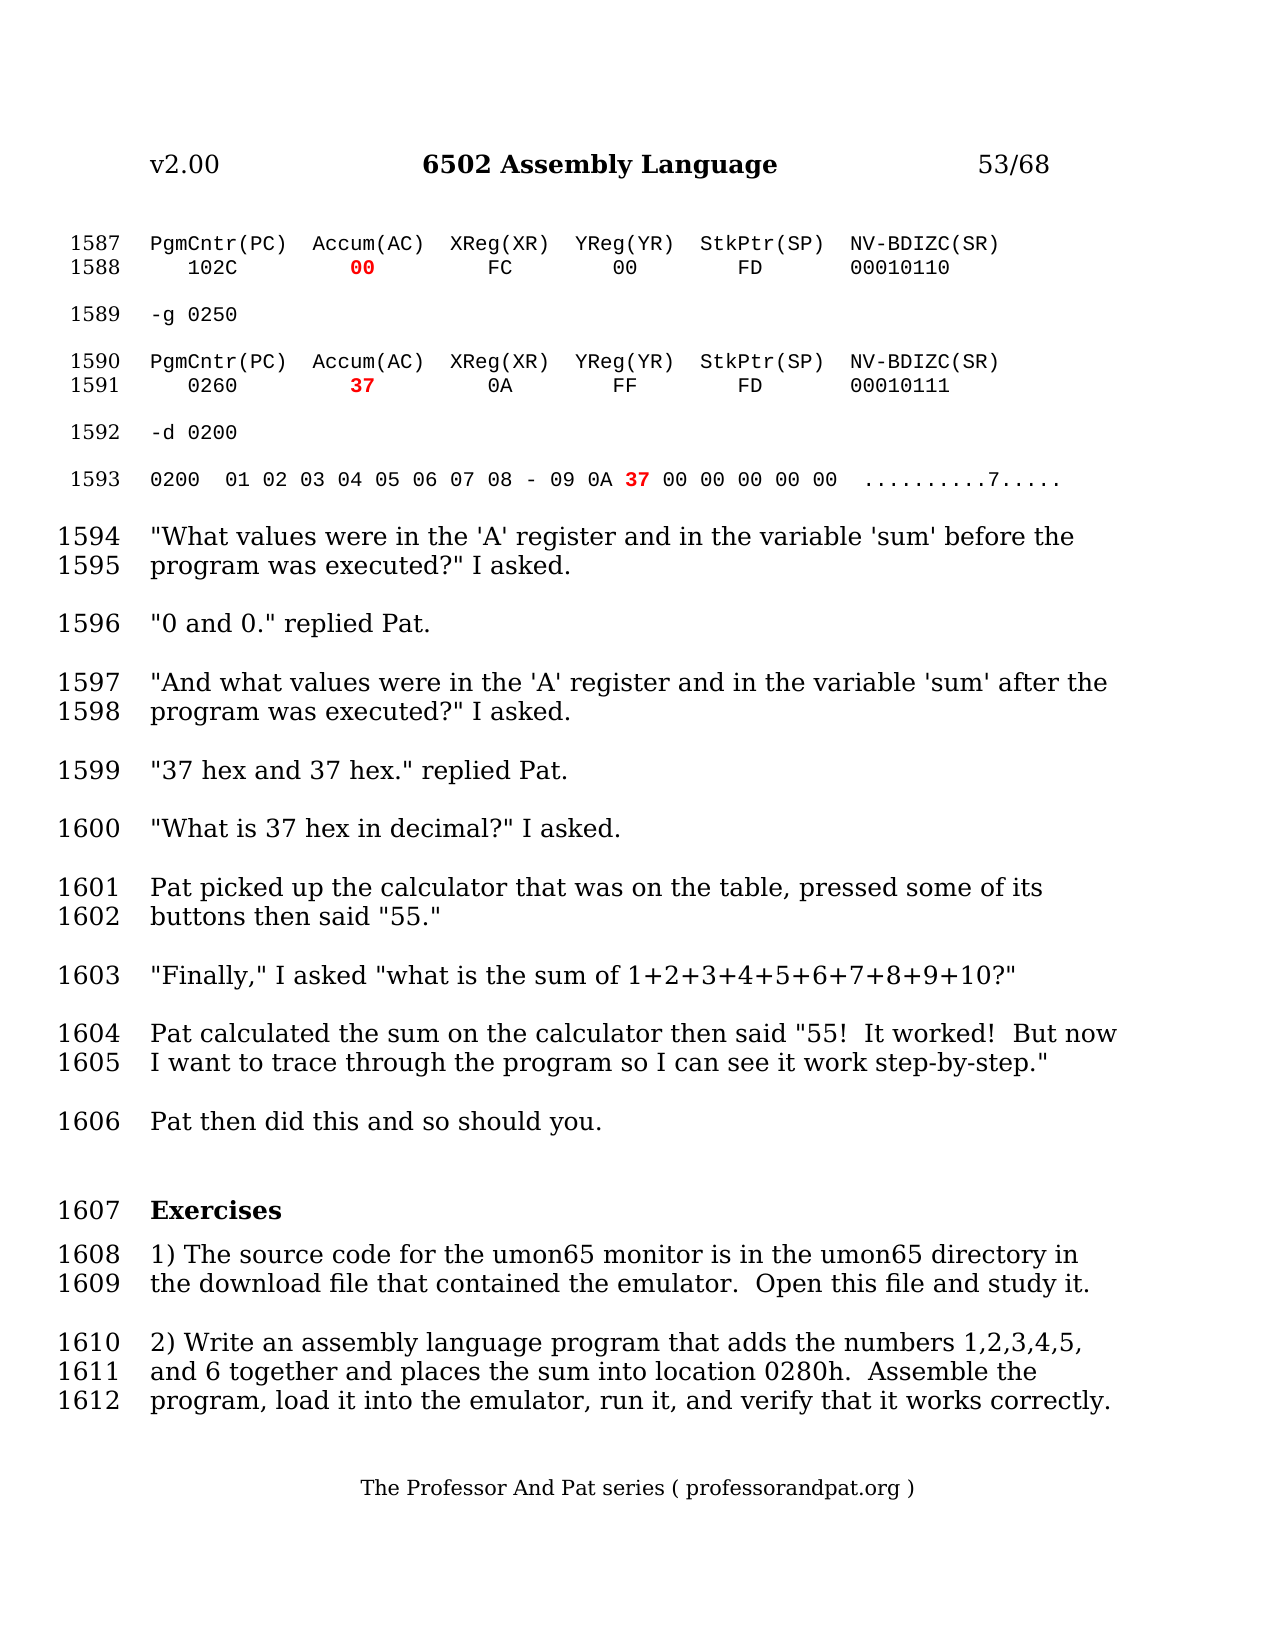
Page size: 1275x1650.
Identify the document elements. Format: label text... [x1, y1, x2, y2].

text "And what values were in the 'A' register and in the variable 'sum' after the program was executed?" I asked. [150, 668, 1125, 727]
text PgmCntr(PC) Accum(AC) XReg(XR) YReg(YR) StkPtr(SP) NV-BDIZC(SR) [150, 351, 1125, 375]
text 102C 00 FC 00 FD 00010110 [150, 257, 1125, 281]
text "What values were in the 'A' register and in the variable 'sum' before the program was executed?" I asked. [150, 522, 1125, 580]
text -g 0250 [150, 304, 1125, 328]
text Pat calculated the sum on the calculator then said "55! It worked! But now I want to trace through the program so I can see it work step-by-step." [150, 1019, 1125, 1078]
text "Finally," I asked "what is the sum of 1+2+3+4+5+6+7+8+9+10?" [150, 961, 1125, 990]
text 2) Write an assembly language program that adds the numbers 1,2,3,4,5, and 6 together and places the sum into location 0280h. Assemble the program, load it into the emulator, run it, and verify that it works correctly. [150, 1328, 1125, 1416]
text -d 0200 [150, 422, 1125, 445]
text Pat picked up the calculator that was on the table, pressed some of its buttons then said "55." [150, 873, 1125, 932]
text 0260 37 0A FF FD 00010111 [150, 375, 1125, 398]
text "37 hex and 37 hex." replied Pat. [150, 756, 1125, 785]
text "What is 37 hex in decimal?" I asked. [150, 814, 1125, 844]
text PgmCntr(PC) Accum(AC) XReg(XR) YReg(YR) StkPtr(SP) NV-BDIZC(SR) [150, 233, 1125, 257]
subtitle Exercises [150, 1196, 1125, 1225]
text "0 and 0." replied Pat. [150, 609, 1125, 639]
text 0200 01 02 03 04 05 06 07 08 - 09 0A 37 00 00 00 00 00 ..........7..... [150, 469, 1125, 492]
text Pat then did this and so should you. [150, 1107, 1125, 1136]
text 1) The source code for the umon65 monitor is in the umon65 directory in the download file that contained the emulator. Open this file and study it. [150, 1240, 1125, 1299]
